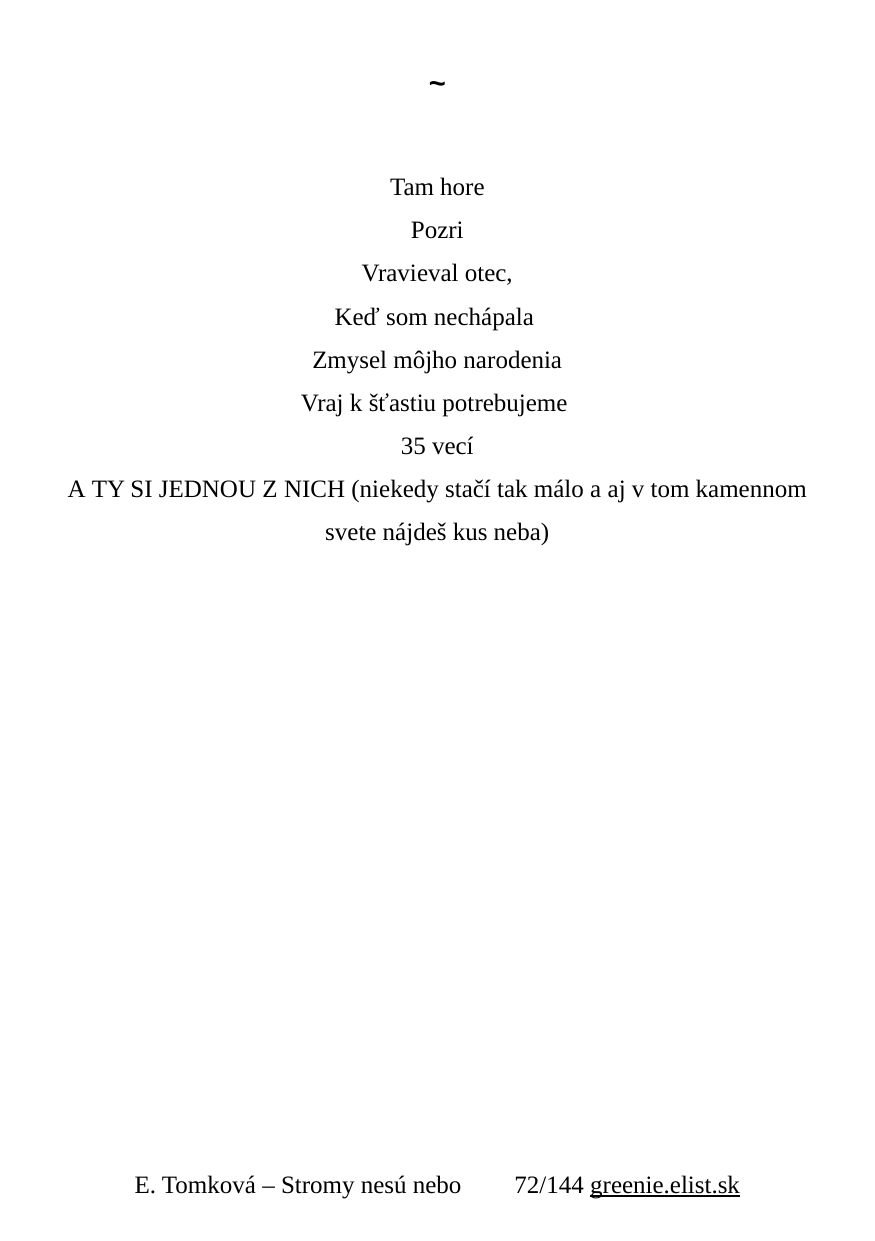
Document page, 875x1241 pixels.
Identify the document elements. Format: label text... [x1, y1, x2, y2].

text Vraj k šťastiu potrebujeme [41, 388, 833, 417]
text A TY SI JEDNOU Z NICH (niekedy stačí tak málo a aj v tom kamennom svete nájdeš kus neba) [41, 474, 833, 546]
text 35 vecí [41, 431, 833, 460]
text Zmysel môjho narodenia [41, 345, 833, 373]
text Tam hore [41, 129, 833, 201]
subtitle ~ [41, 66, 833, 100]
text Pozri [41, 215, 833, 244]
text Keď som nechápala [41, 302, 833, 330]
text Vravieval otec, [41, 258, 833, 287]
